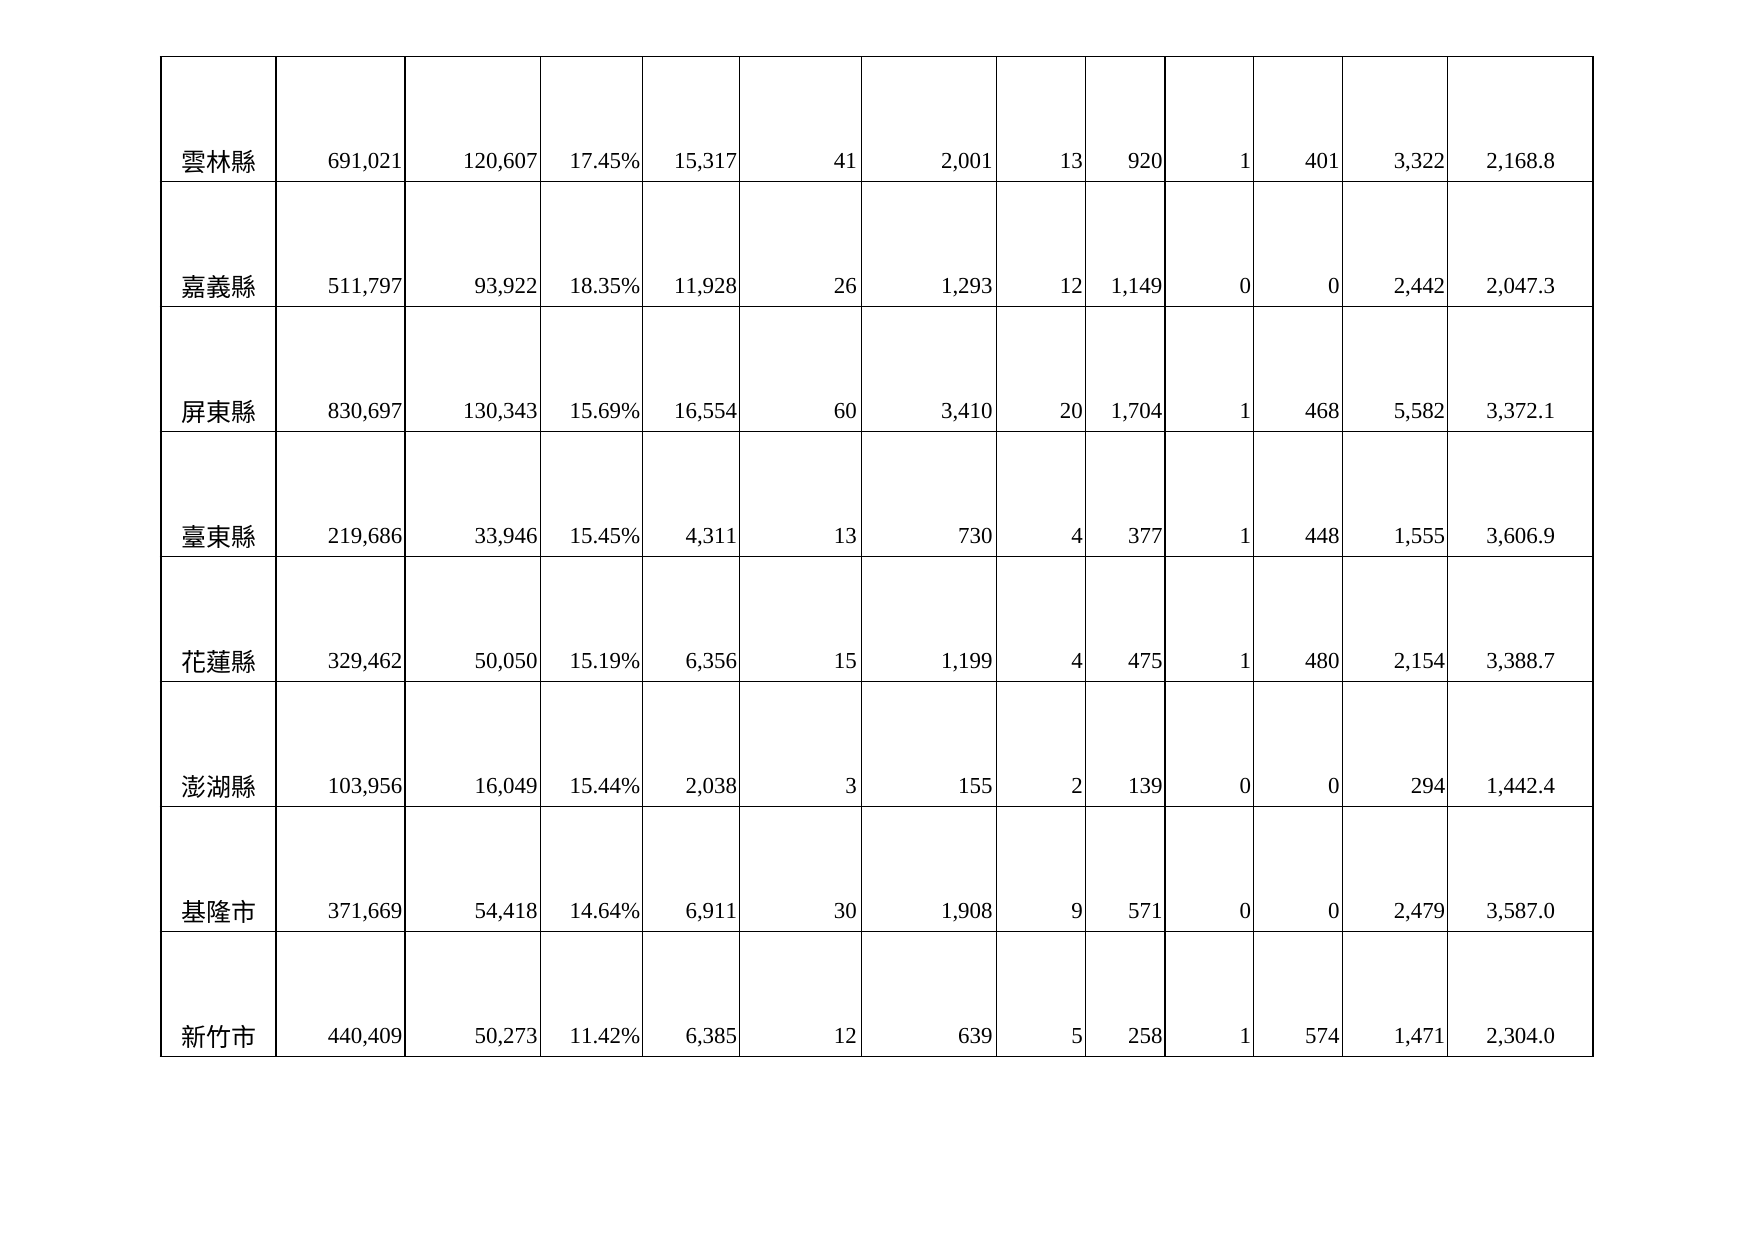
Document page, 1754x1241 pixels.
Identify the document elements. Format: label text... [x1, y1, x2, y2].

table_cell 4,311 [643, 432, 739, 556]
table_cell 26 [740, 182, 861, 306]
table_cell 18.35% [541, 182, 642, 306]
table_cell 155 [862, 682, 996, 806]
table_cell 1 [1166, 932, 1253, 1056]
table_cell 2 [997, 682, 1085, 806]
table_cell 臺東縣 [162, 432, 275, 556]
table_cell 2,304.0 [1448, 932, 1592, 1056]
table_cell 1,555 [1343, 432, 1447, 556]
table_cell 4 [997, 557, 1085, 681]
table_cell 448 [1254, 432, 1342, 556]
table_cell 830,697 [277, 307, 404, 431]
table_cell 6,385 [643, 932, 739, 1056]
table_cell 120,607 [406, 57, 540, 181]
table_cell 雲林縣 [162, 57, 275, 181]
table_cell 3 [740, 682, 861, 806]
table_cell 1 [1166, 432, 1253, 556]
table_cell 2,479 [1343, 807, 1447, 931]
table_cell 11,928 [643, 182, 739, 306]
table_cell 13 [997, 57, 1085, 181]
table_cell 3,372.1 [1448, 307, 1592, 431]
table_cell 15.69% [541, 307, 642, 431]
table_cell 16,554 [643, 307, 739, 431]
table_cell 377 [1086, 432, 1164, 556]
table_cell 440,409 [277, 932, 404, 1056]
table_cell 16,049 [406, 682, 540, 806]
table_cell 13 [740, 432, 861, 556]
table_cell 2,047.3 [1448, 182, 1592, 306]
table_cell 5,582 [1343, 307, 1447, 431]
table_cell 3,606.9 [1448, 432, 1592, 556]
table_cell 1,149 [1086, 182, 1164, 306]
table_cell 1,199 [862, 557, 996, 681]
table_cell 0 [1166, 682, 1253, 806]
table_cell 新竹市 [162, 932, 275, 1056]
table_cell 2,001 [862, 57, 996, 181]
table_cell 0 [1254, 807, 1342, 931]
table_cell 1 [1166, 307, 1253, 431]
table_cell 1,293 [862, 182, 996, 306]
table_cell 2,168.8 [1448, 57, 1592, 181]
table_cell 511,797 [277, 182, 404, 306]
table_cell 12 [997, 182, 1085, 306]
table_cell 0 [1166, 182, 1253, 306]
table_cell 480 [1254, 557, 1342, 681]
table_cell 468 [1254, 307, 1342, 431]
table_cell 基隆市 [162, 807, 275, 931]
table_cell 3,587.0 [1448, 807, 1592, 931]
table_cell 30 [740, 807, 861, 931]
table_cell 691,021 [277, 57, 404, 181]
table_cell 219,686 [277, 432, 404, 556]
table_cell 15.19% [541, 557, 642, 681]
table_cell 20 [997, 307, 1085, 431]
table_cell 2,038 [643, 682, 739, 806]
table_cell 15,317 [643, 57, 739, 181]
table_cell 3,322 [1343, 57, 1447, 181]
table_cell 嘉義縣 [162, 182, 275, 306]
table_cell 103,956 [277, 682, 404, 806]
table_cell 50,273 [406, 932, 540, 1056]
table_cell 401 [1254, 57, 1342, 181]
table_cell 294 [1343, 682, 1447, 806]
table_cell 33,946 [406, 432, 540, 556]
table_cell 41 [740, 57, 861, 181]
table_cell 6,911 [643, 807, 739, 931]
table_cell 澎湖縣 [162, 682, 275, 806]
table_cell 2,442 [1343, 182, 1447, 306]
table_cell 14.64% [541, 807, 642, 931]
table_cell 3,410 [862, 307, 996, 431]
table_cell 0 [1254, 182, 1342, 306]
table_cell 1 [1166, 557, 1253, 681]
table_cell 花蓮縣 [162, 557, 275, 681]
table_cell 571 [1086, 807, 1164, 931]
table_cell 1,908 [862, 807, 996, 931]
table_cell 1 [1166, 57, 1253, 181]
table_cell 329,462 [277, 557, 404, 681]
table_cell 371,669 [277, 807, 404, 931]
table_cell 屏東縣 [162, 307, 275, 431]
table_cell 730 [862, 432, 996, 556]
table_cell 139 [1086, 682, 1164, 806]
table_cell 5 [997, 932, 1085, 1056]
table_cell 15 [740, 557, 861, 681]
table_cell 12 [740, 932, 861, 1056]
table_cell 4 [997, 432, 1085, 556]
table_cell 0 [1254, 682, 1342, 806]
table_cell 0 [1166, 807, 1253, 931]
table_cell 1,471 [1343, 932, 1447, 1056]
table_cell 9 [997, 807, 1085, 931]
table_cell 475 [1086, 557, 1164, 681]
table_cell 3,388.7 [1448, 557, 1592, 681]
table_cell 15.44% [541, 682, 642, 806]
table_cell 93,922 [406, 182, 540, 306]
table_cell 1,442.4 [1448, 682, 1592, 806]
table_cell 50,050 [406, 557, 540, 681]
table_cell 639 [862, 932, 996, 1056]
table_cell 920 [1086, 57, 1164, 181]
table_cell 1,704 [1086, 307, 1164, 431]
table_cell 11.42% [541, 932, 642, 1056]
table_cell 2,154 [1343, 557, 1447, 681]
table_cell 54,418 [406, 807, 540, 931]
table_cell 574 [1254, 932, 1342, 1056]
table_cell 15.45% [541, 432, 642, 556]
table_cell 258 [1086, 932, 1164, 1056]
table_cell 60 [740, 307, 861, 431]
table_cell 130,343 [406, 307, 540, 431]
table_cell 17.45% [541, 57, 642, 181]
table_cell 6,356 [643, 557, 739, 681]
